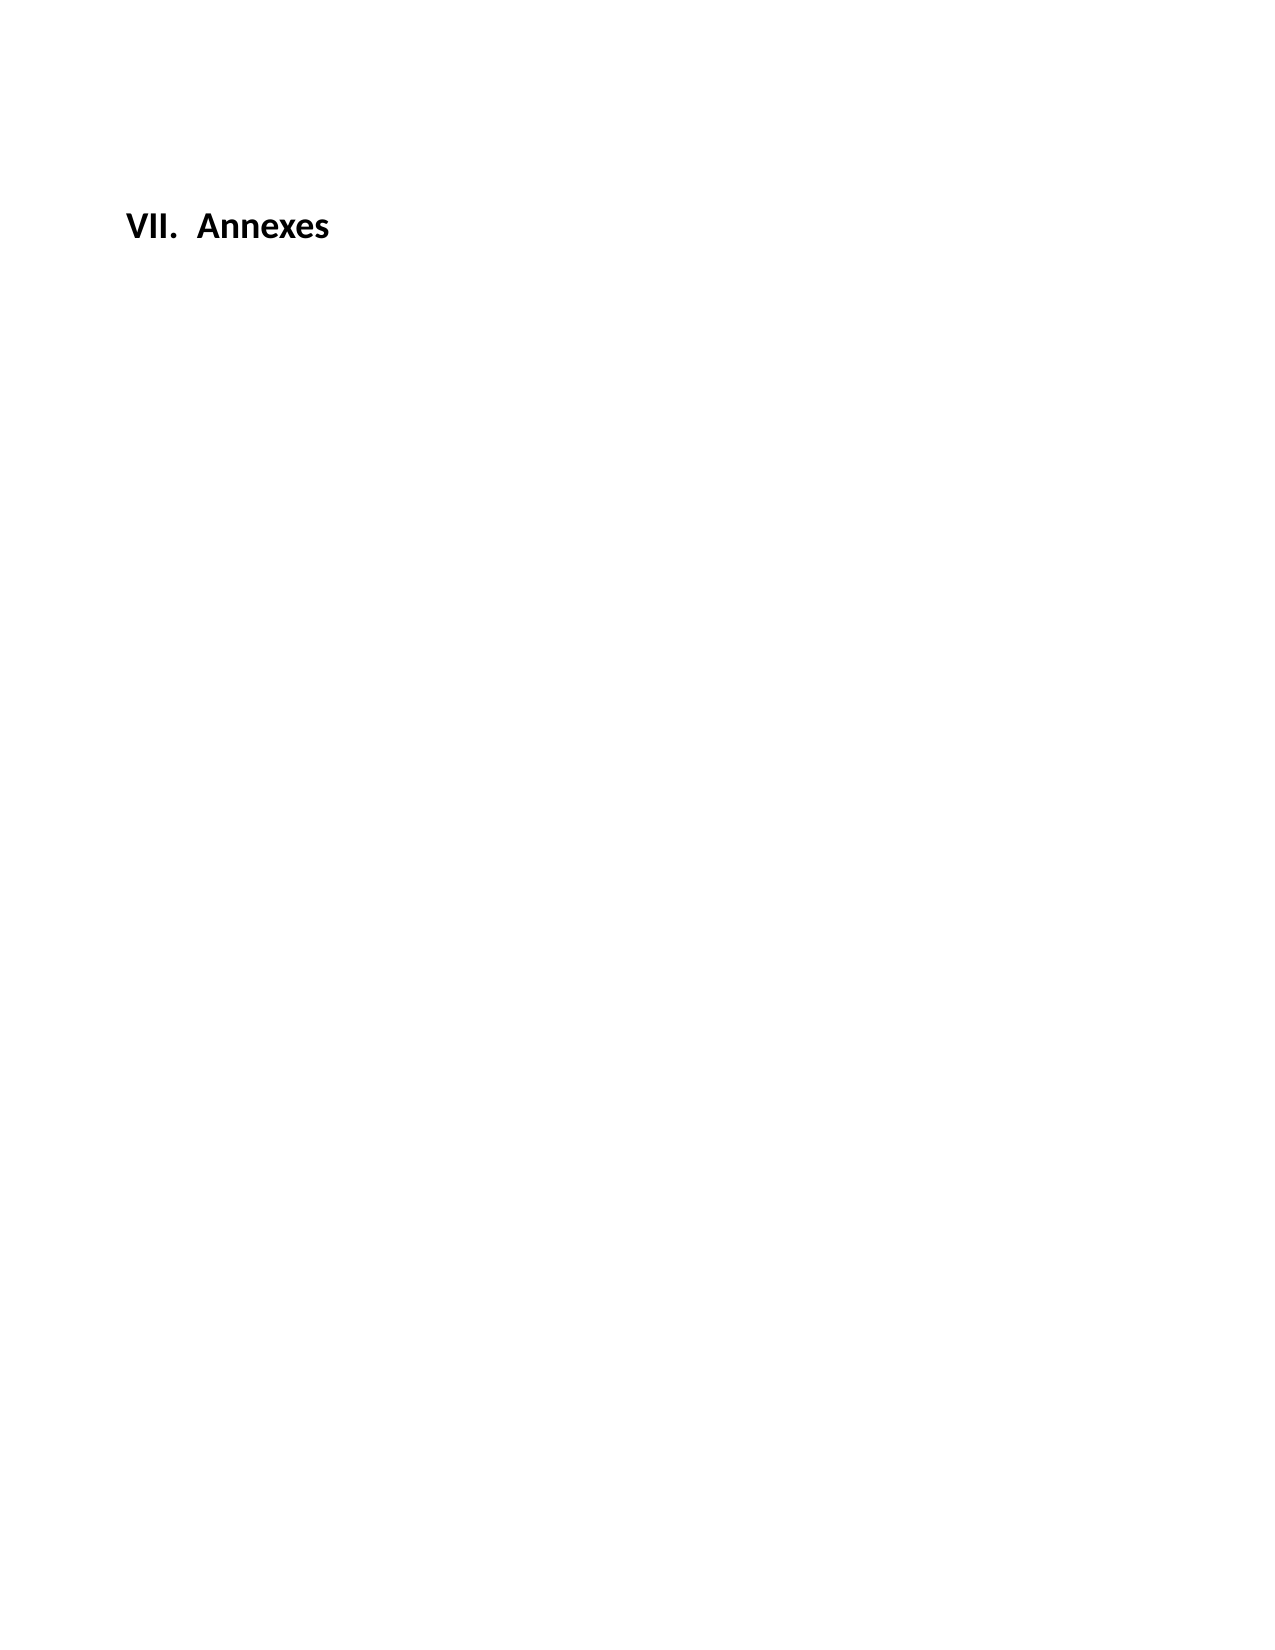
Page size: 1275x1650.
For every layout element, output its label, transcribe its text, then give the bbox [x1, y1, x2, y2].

subtitle Annexes [178, 201, 1157, 248]
